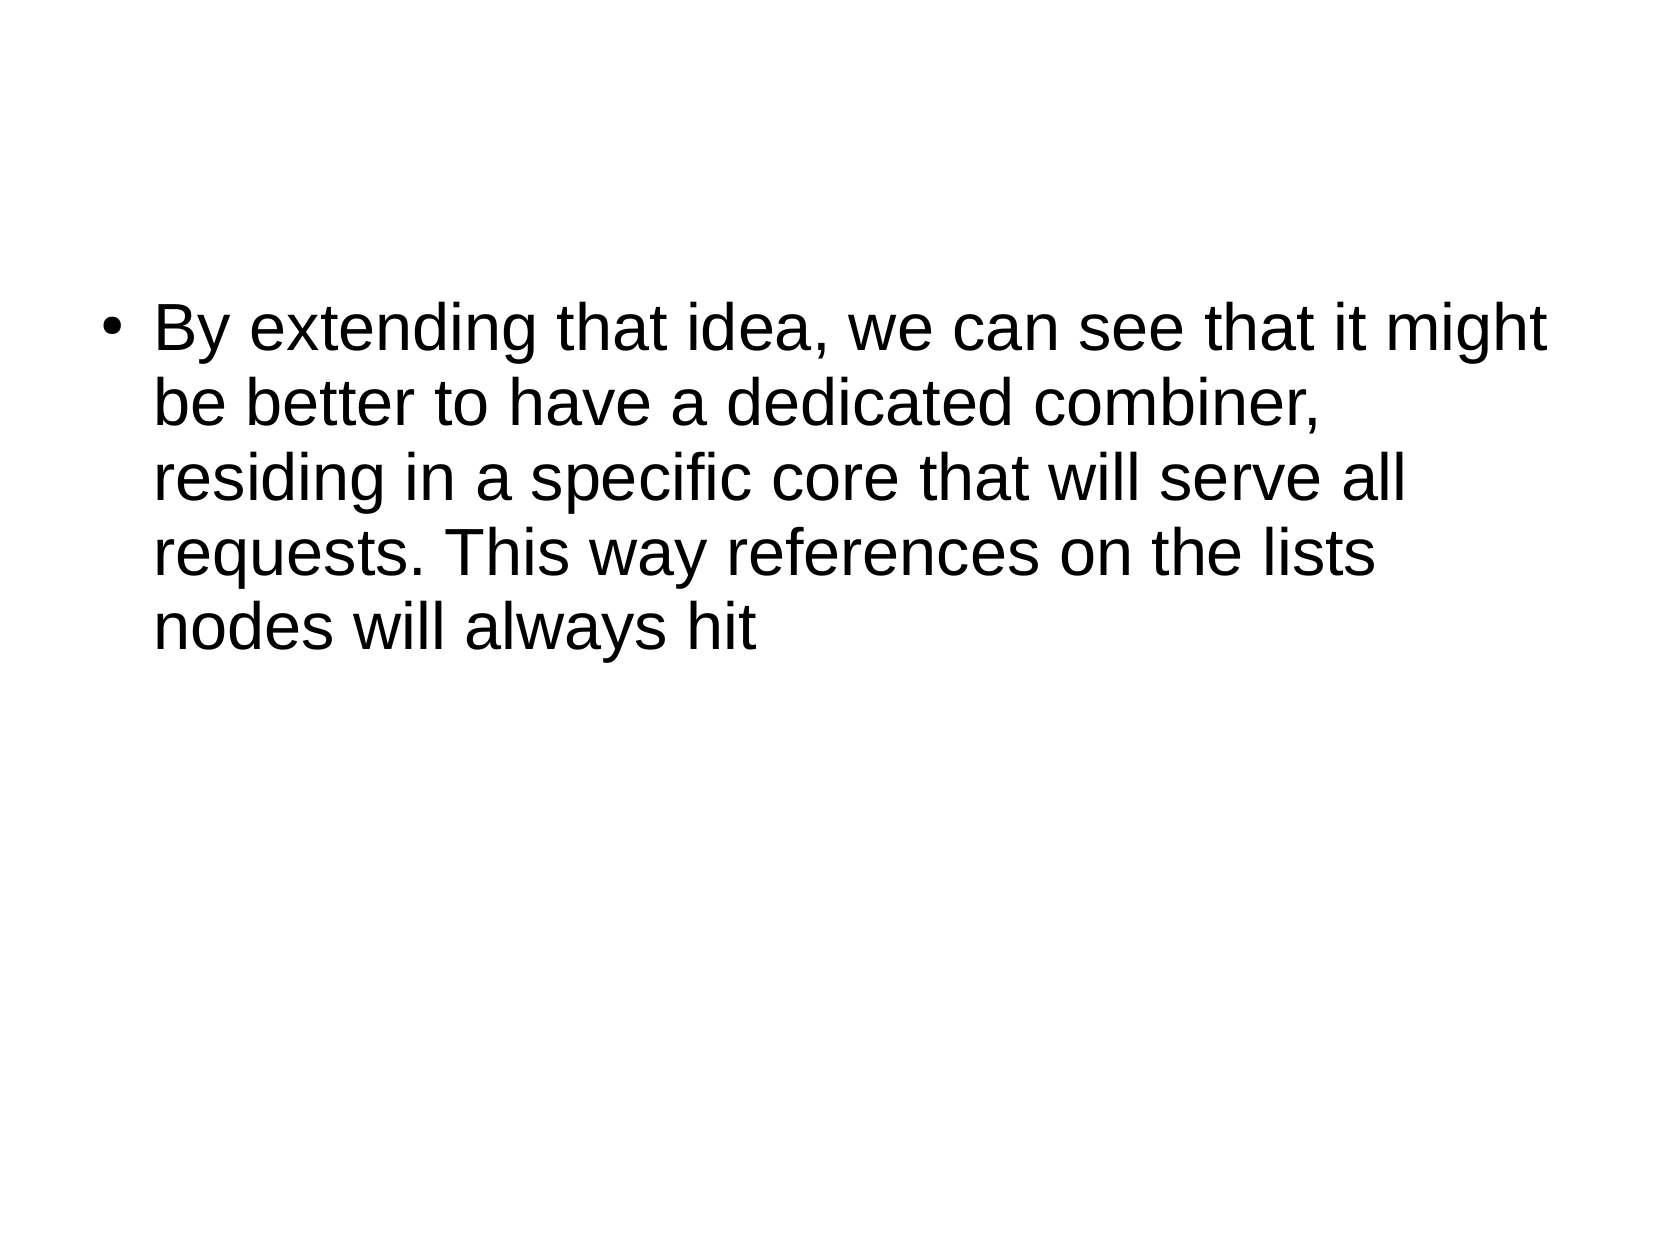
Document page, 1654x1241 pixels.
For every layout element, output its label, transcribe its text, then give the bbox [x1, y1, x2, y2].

list By extending that idea, we can see that it might be better to have a dedicated combiner, residing in a specific core that will serve all requests. This way references on the lists nodes will always hit [82, 290, 1571, 1010]
